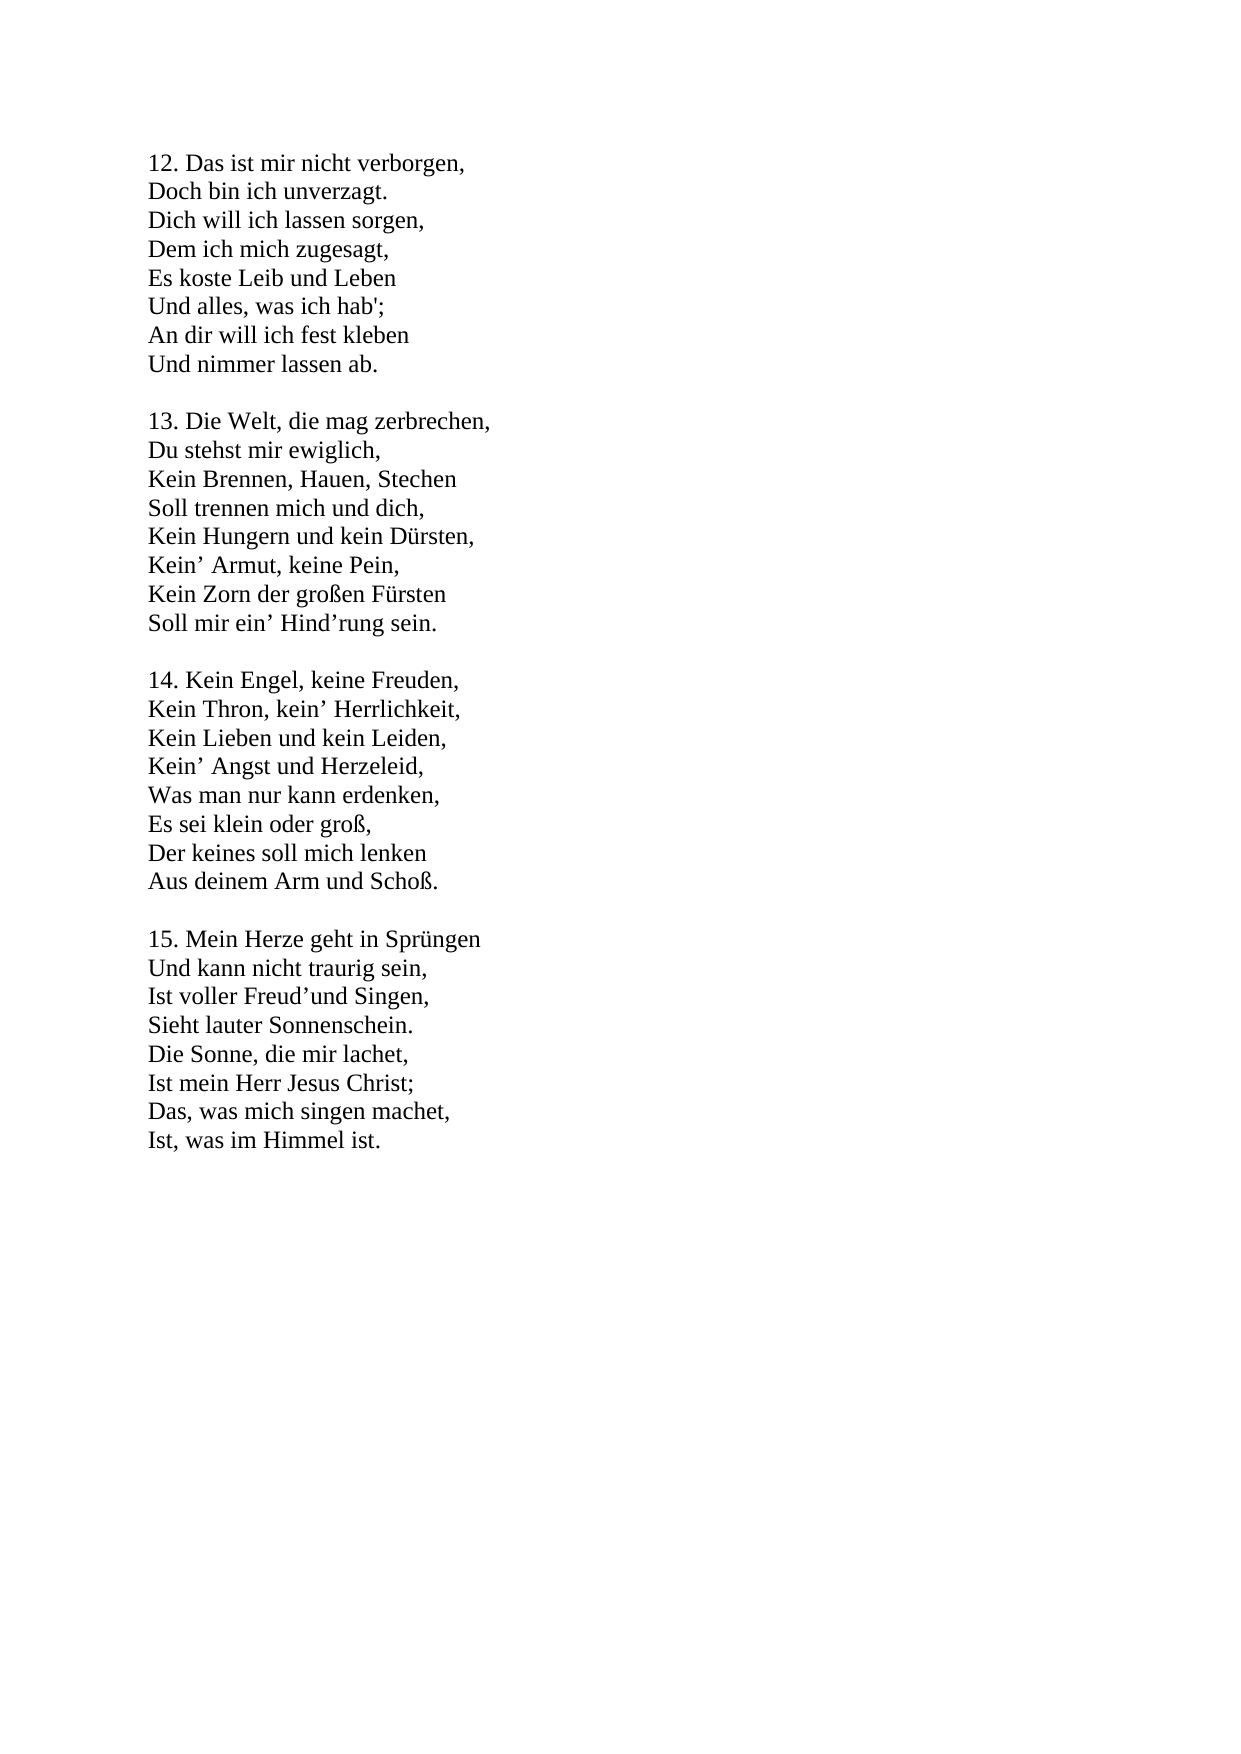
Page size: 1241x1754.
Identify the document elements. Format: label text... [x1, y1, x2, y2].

text Kein’ Angst und Herzeleid, [148, 751, 1093, 780]
text Der keines soll mich lenken [148, 838, 1093, 866]
text 14. Kein Engel, keine Freuden, [148, 665, 1093, 694]
text Und nimmer lassen ab. [148, 349, 1093, 378]
text Kein Brennen, Hauen, Stechen [148, 464, 1093, 493]
text 13. Die Welt, die mag zerbrechen, [148, 406, 1093, 435]
text Ist, was im Himmel ist. [148, 1125, 1093, 1154]
text Dem ich mich zugesagt, [148, 234, 1093, 263]
text Sieht lauter Sonnenschein. [148, 1010, 1093, 1039]
text Aus deinem Arm und Schoß. [148, 866, 1093, 895]
text Und alles, was ich hab'; [148, 291, 1093, 320]
text An dir will ich fest kleben [148, 320, 1093, 349]
text Doch bin ich unverzagt. [148, 176, 1093, 205]
text Ist mein Herr Jesus Christ; [148, 1068, 1093, 1096]
text Soll mir ein’ Hind’rung sein. [148, 608, 1093, 636]
text Es sei klein oder groß, [148, 809, 1093, 838]
text Das, was mich singen machet, [148, 1096, 1093, 1125]
text Was man nur kann erdenken, [148, 780, 1093, 809]
text Du stehst mir ewiglich, [148, 435, 1093, 464]
text Kein’ Armut, keine Pein, [148, 550, 1093, 579]
text Die Sonne, die mir lachet, [148, 1039, 1093, 1068]
text Kein Lieben und kein Leiden, [148, 723, 1093, 751]
text Kein Thron, kein’ Herrlichkeit, [148, 694, 1093, 723]
text Ist voller Freud’und Singen, [148, 981, 1093, 1010]
text 15. Mein Herze geht in Sprüngen [148, 924, 1093, 953]
text Dich will ich lassen sorgen, [148, 205, 1093, 234]
text Kein Hungern und kein Dürsten, [148, 521, 1093, 550]
text Es koste Leib und Leben [148, 263, 1093, 291]
text Und kann nicht traurig sein, [148, 953, 1093, 981]
text Soll trennen mich und dich, [148, 493, 1093, 521]
text 12. Das ist mir nicht verborgen, [148, 148, 1093, 176]
text Kein Zorn der großen Fürsten [148, 579, 1093, 608]
